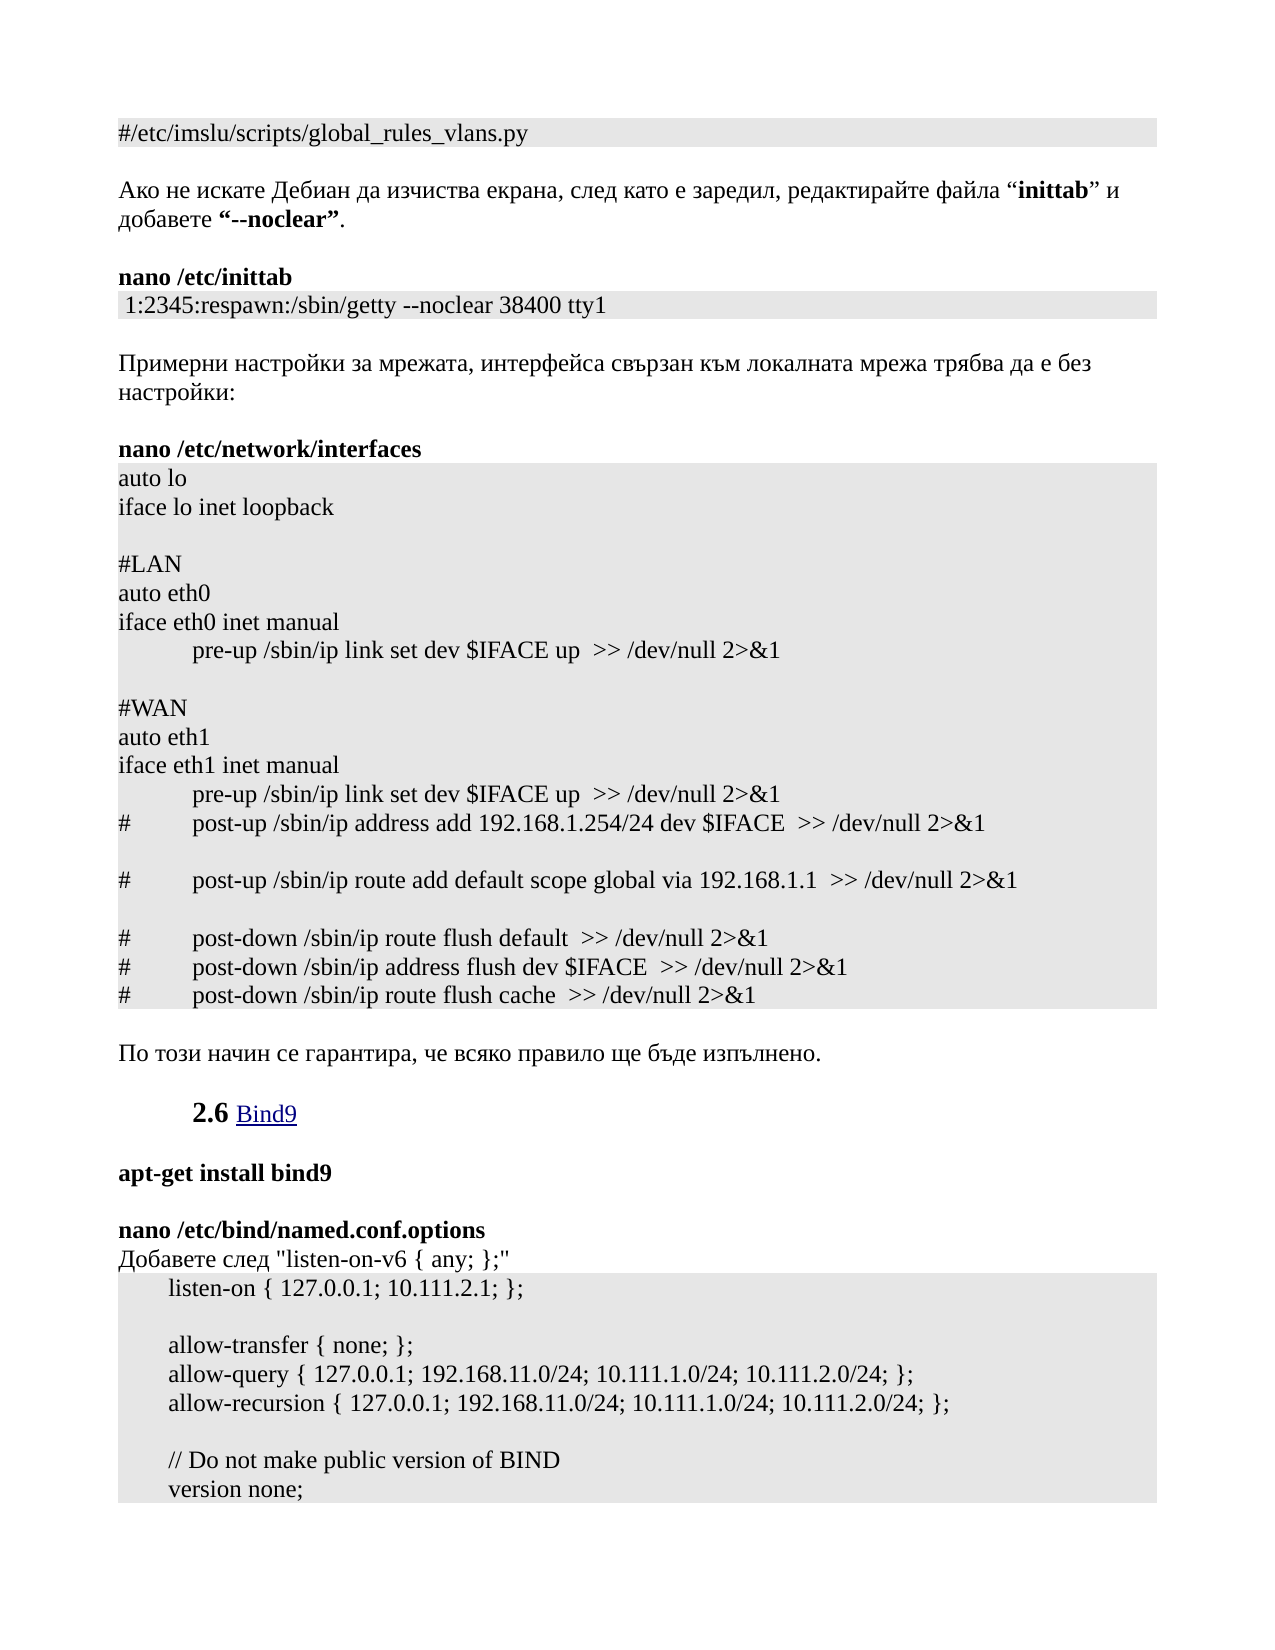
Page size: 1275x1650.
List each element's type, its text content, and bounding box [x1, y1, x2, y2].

text # post-down /sbin/ip address flush dev $IFACE >> /dev/null 2>&1 [118, 952, 1157, 981]
text iface lo inet loopback [118, 492, 1157, 521]
text pre-up /sbin/ip link set dev $IFACE up >> /dev/null 2>&1 [118, 779, 1157, 808]
text # post-down /sbin/ip route flush default >> /dev/null 2>&1 [118, 923, 1157, 952]
text По този начин се гарантира, че всяко правило ще бъде изпълнено. [118, 1038, 1157, 1067]
text allow-query { 127.0.0.1; 192.168.11.0/24; 10.111.1.0/24; 10.111.2.0/24; }; [118, 1359, 1157, 1388]
text listen-on { 127.0.0.1; 10.111.2.1; }; [118, 1273, 1157, 1302]
text iface eth0 inet manual [118, 607, 1157, 636]
text # post-up /sbin/ip route add default scope global via 192.168.1.1 >> /dev/null 2>&1 [118, 866, 1157, 894]
text Примерни настройки за мрежата, интерфейса свързан към локалната мрежа трябва да е без настройки: [118, 348, 1157, 406]
text #LAN [118, 549, 1157, 578]
text nano /etc/network/interfaces [118, 434, 1157, 463]
text nano /etc/inittab [118, 262, 1157, 291]
text iface eth1 inet manual [118, 751, 1157, 779]
text auto eth1 [118, 722, 1157, 751]
text apt-get install bind9 [118, 1158, 1157, 1187]
text pre-up /sbin/ip link set dev $IFACE up >> /dev/null 2>&1 [118, 636, 1157, 664]
text version none; [118, 1474, 1157, 1503]
text # post-up /sbin/ip address add 192.168.1.254/24 dev $IFACE >> /dev/null 2>&1 [118, 808, 1157, 837]
text 1:2345:respawn:/sbin/getty --noclear 38400 tty1 [118, 291, 1157, 319]
text # post-down /sbin/ip route flush cache >> /dev/null 2>&1 [118, 981, 1157, 1009]
text // Do not make public version of BIND [118, 1445, 1157, 1474]
text auto lo [118, 463, 1157, 492]
text Ако не искате Дебиан да изчиства екрана, след като е заредил, редактирайте файла “inittab” и добавете “--noclear”. [118, 176, 1157, 233]
text #/etc/imslu/scripts/global_rules_vlans.py [118, 118, 1157, 147]
text Добавете след "listen-on-v6 { any; };" [118, 1244, 1157, 1273]
text nano /etc/bind/named.conf.options [118, 1215, 1157, 1244]
text allow-recursion { 127.0.0.1; 192.168.11.0/24; 10.111.1.0/24; 10.111.2.0/24; }; [118, 1388, 1157, 1417]
text #WAN [118, 693, 1157, 722]
text auto eth0 [118, 578, 1157, 607]
text 2.6 Bind9 [118, 1096, 1157, 1129]
text allow-transfer { none; }; [118, 1330, 1157, 1359]
